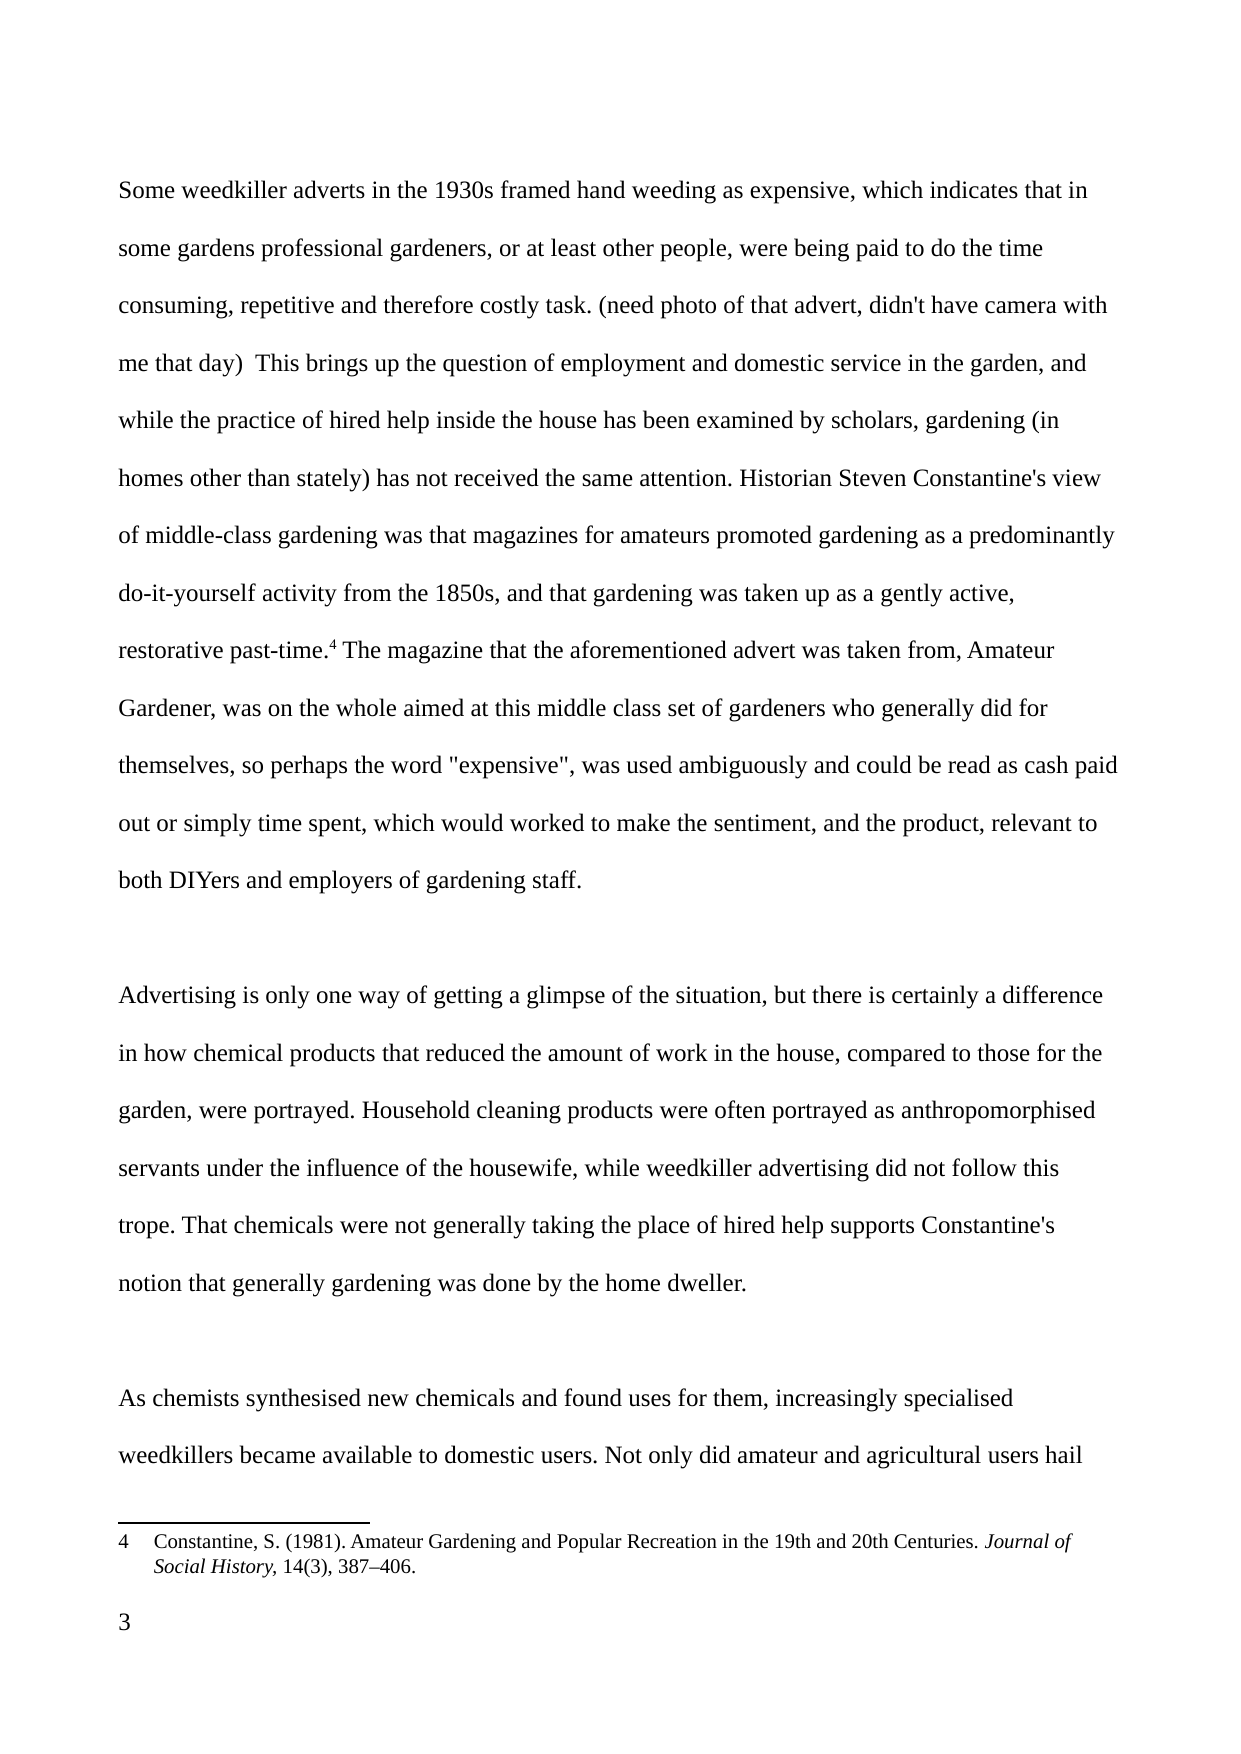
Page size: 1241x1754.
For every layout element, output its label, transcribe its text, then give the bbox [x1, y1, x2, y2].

text Constantine, S. (1981). Amateur Gardening and Popular Recreation in the 19th and 20th Centuries. Journal of Social History, 14(3), 387–406. [118, 1529, 1122, 1578]
text As chemists synthesised new chemicals and found uses for them, increasingly specialised weedkillers became available to domestic users. Not only did amateur and agricultural users hail [118, 1383, 1122, 1469]
text Advertising is only one way of getting a glimpse of the situation, but there is certainly a difference in how chemical products that reduced the amount of work in the house, compared to those for the garden, were portrayed. Household cleaning products were often portrayed as anthropomorphised servants under the influence of the housewife, while weedkiller advertising did not follow this trope. That chemicals were not generally taking the place of hired help supports Constantine's notion that generally gardening was done by the home dweller. [118, 981, 1122, 1297]
text Some weedkiller adverts in the 1930s framed hand weeding as expensive, which indicates that in some gardens professional gardeners, or at least other people, were being paid to do the time consuming, repetitive and therefore costly task. (need photo of that advert, didn't have camera with me that day) This brings up the question of employment and domestic service in the garden, and while the practice of hired help inside the house has been examined by scholars, gardening (in homes other than stately) has not received the same attention. Historian Steven Constantine's view of middle-class gardening was that magazines for amateurs promoted gardening as a predominantly do-it-yourself activity from the 1850s, and that gardening was taken up as a gently active, restorative past-time. The magazine that the aforementioned advert was taken from, Amateur Gardener, was on the whole aimed at this middle class set of gardeners who generally did for themselves, so perhaps the word "expensive", was used ambiguously and could be read as cash paid out or simply time spent, which would worked to make the sentiment, and the product, relevant to both DIYers and employers of gardening staff. [118, 176, 1122, 894]
